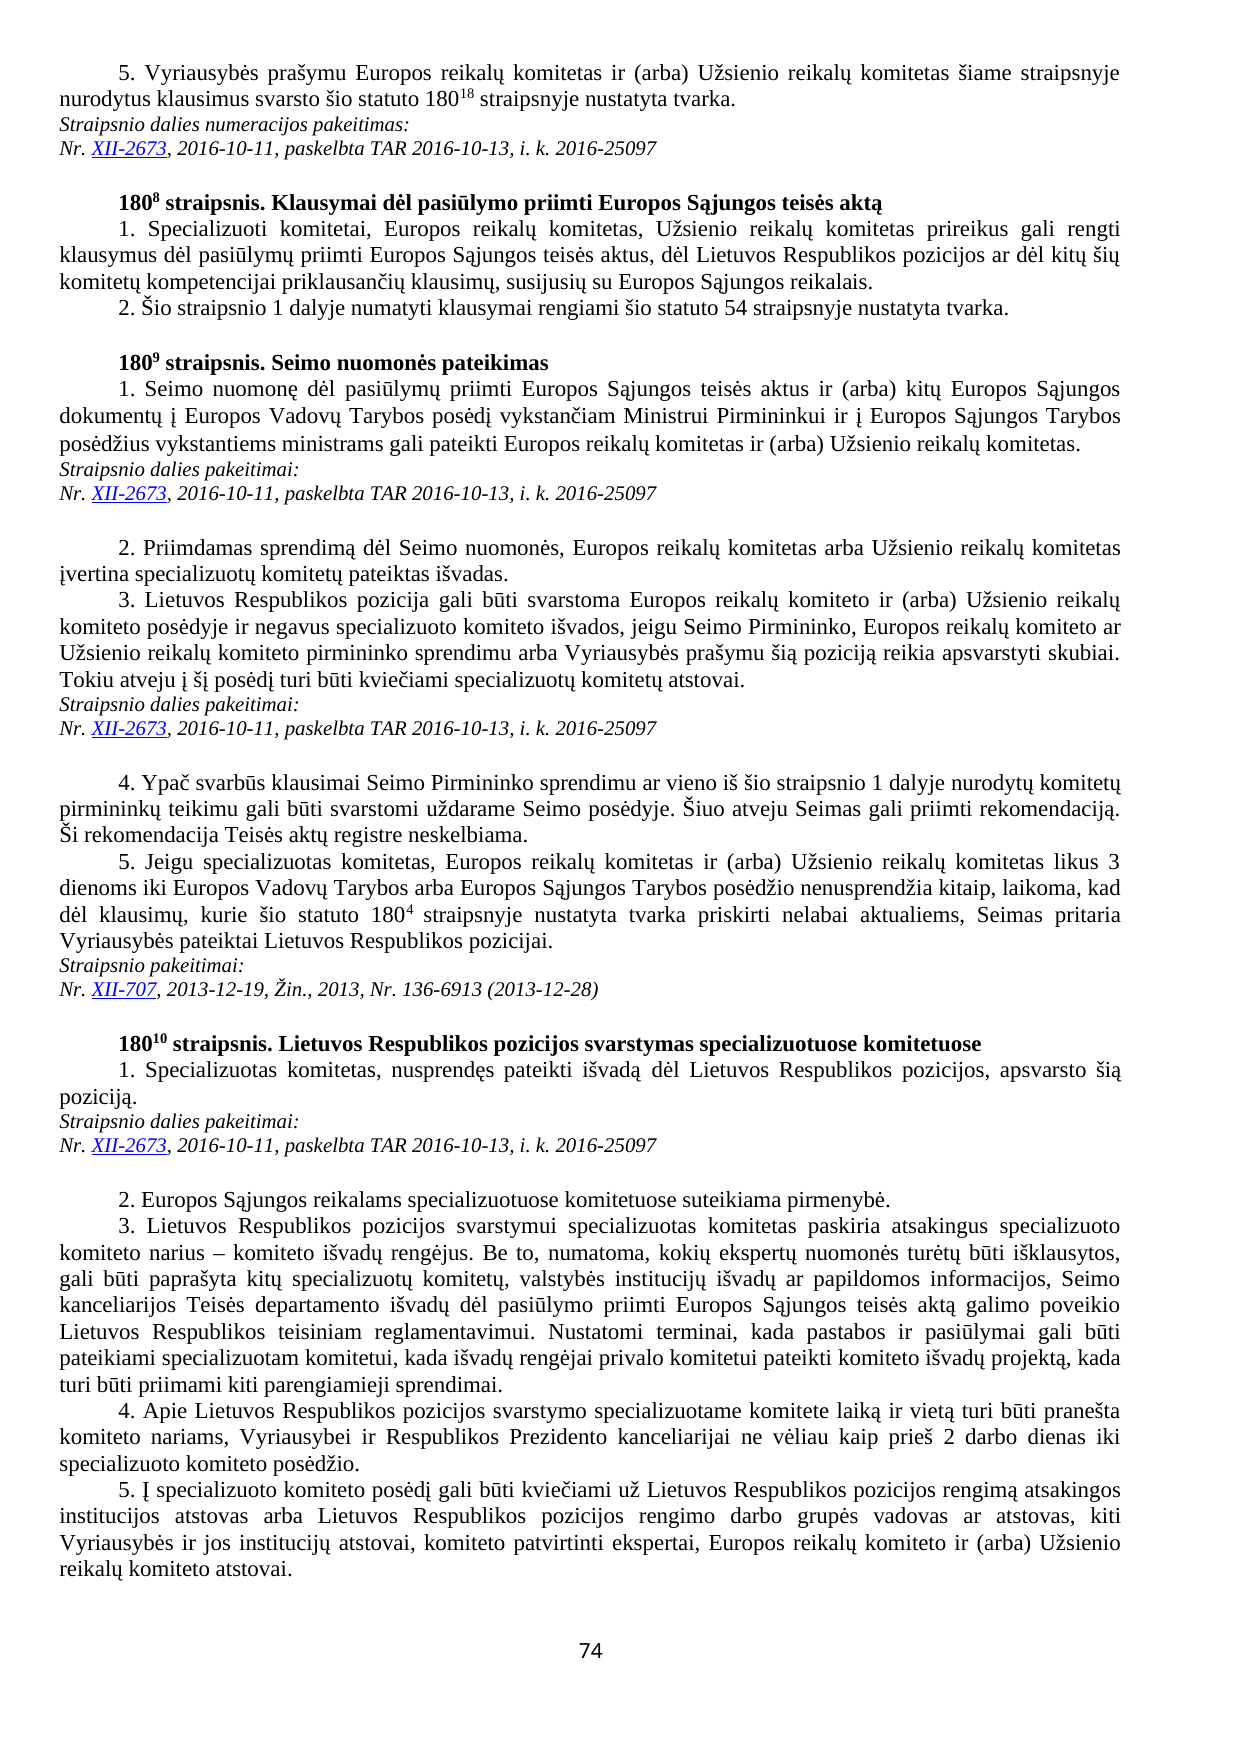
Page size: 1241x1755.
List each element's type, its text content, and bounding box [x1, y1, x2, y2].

text Straipsnio dalies numeracijos pakeitimas: [59, 112, 1122, 136]
text 1. Specializuotas komitetas, nusprendęs pateikti išvadą dėl Lietuvos Respublikos pozicijos, apsvarsto šią poziciją. [59, 1057, 1122, 1109]
text Nr. XII-707, 2013-12-19, Žin., 2013, Nr. 136-6913 (2013-12-28) [59, 977, 1122, 1001]
text Straipsnio dalies pakeitimai: [59, 692, 1122, 716]
text Straipsnio pakeitimai: [59, 953, 1122, 977]
text Straipsnio dalies pakeitimai: [59, 457, 1122, 481]
text 2. Europos Sąjungos reikalams specializuotuose komitetuose suteikiama pirmenybė. [59, 1186, 1122, 1212]
text 1. Seimo nuomonę dėl pasiūlymų priimti Europos Sąjungos teisės aktus ir (arba) kitų Europos Sąjungos dokumentų į Europos Vadovų Tarybos posėdį vykstančiam Ministrui Pirmininkui ir į Europos Sąjungos Tarybos posėdžius vykstantiems ministrams gali pateikti Europos reikalų komitetas ir (arba) Užsienio reikalų komitetas. [59, 376, 1122, 457]
text 3. Lietuvos Respublikos pozicija gali būti svarstoma Europos reikalų komiteto ir (arba) Užsienio reikalų komiteto posėdyje ir negavus specializuoto komiteto išvados, jeigu Seimo Pirmininko, Europos reikalų komiteto ar Užsienio reikalų komiteto pirmininko sprendimu arba Vyriausybės prašymu šią poziciją reikia apsvarstyti skubiai. Tokiu atveju į šį posėdį turi būti kviečiami specializuotų komitetų atstovai. [59, 587, 1122, 692]
text 5. Vyriausybės prašymu Europos reikalų komitetas ir (arba) Užsienio reikalų komitetas šiame straipsnyje nurodytus klausimus svarsto šio statuto 18018 straipsnyje nustatyta tvarka. [59, 59, 1122, 112]
text Nr. XII-2673, 2016-10-11, paskelbta TAR 2016-10-13, i. k. 2016-25097 [59, 1133, 1122, 1157]
text Straipsnio dalies pakeitimai: [59, 1109, 1122, 1133]
text 3. Lietuvos Respublikos pozicijos svarstymui specializuotas komitetas paskiria atsakingus specializuoto komiteto narius – komiteto išvadų rengėjus. Be to, numatoma, kokių ekspertų nuomonės turėtų būti išklausytos, gali būti paprašyta kitų specializuotų komitetų, valstybės institucijų išvadų ar papildomos informacijos, Seimo kanceliarijos Teisės departamento išvadų dėl pasiūlymo priimti Europos Sąjungos teisės aktą galimo poveikio Lietuvos Respublikos teisiniam reglamentavimui. Nustatomi terminai, kada pastabos ir pasiūlymai gali būti pateikiami specializuotam komitetui, kada išvadų rengėjai privalo komitetui pateikti komiteto išvadų projektą, kada turi būti priimami kiti parengiamieji sprendimai. [59, 1212, 1122, 1397]
text 2. Šio straipsnio 1 dalyje numatyti klausymai rengiami šio statuto 54 straipsnyje nustatyta tvarka. [59, 294, 1122, 320]
text Nr. XII-2673, 2016-10-11, paskelbta TAR 2016-10-13, i. k. 2016-25097 [59, 716, 1122, 740]
text Nr. XII-2673, 2016-10-11, paskelbta TAR 2016-10-13, i. k. 2016-25097 [59, 481, 1122, 505]
text 5. Į specializuoto komiteto posėdį gali būti kviečiami už Lietuvos Respublikos pozicijos rengimą atsakingos institucijos atstovas arba Lietuvos Respublikos pozicijos rengimo darbo grupės vadovas ar atstovas, kiti Vyriausybės ir jos institucijų atstovai, komiteto patvirtinti ekspertai, Europos reikalų komiteto ir (arba) Užsienio reikalų komiteto atstovai. [59, 1476, 1122, 1581]
text 4. Apie Lietuvos Respublikos pozicijos svarstymo specializuotame komitete laiką ir vietą turi būti pranešta komiteto nariams, Vyriausybei ir Respublikos Prezidento kanceliarijai ne vėliau kaip prieš 2 darbo dienas iki specializuoto komiteto posėdžio. [59, 1397, 1122, 1476]
text 18010 straipsnis. Lietuvos Respublikos pozicijos svarstymas specializuotuose komitetuose [59, 1030, 1122, 1057]
text 1. Specializuoti komitetai, Europos reikalų komitetas, Užsienio reikalų komitetas prireikus gali rengti klausymus dėl pasiūlymų priimti Europos Sąjungos teisės aktus, dėl Lietuvos Respublikos pozicijos ar dėl kitų šių komitetų kompetencijai priklausančių klausimų, susijusių su Europos Sąjungos reikalais. [59, 215, 1122, 294]
text 2. Priimdamas sprendimą dėl Seimo nuomonės, Europos reikalų komitetas arba Užsienio reikalų komitetas įvertina specializuotų komitetų pateiktas išvadas. [59, 534, 1122, 587]
text 4. Ypač svarbūs klausimai Seimo Pirmininko sprendimu ar vieno iš šio straipsnio 1 dalyje nurodytų komitetų pirmininkų teikimu gali būti svarstomi uždarame Seimo posėdyje. Šiuo atveju Seimas gali priimti rekomendaciją. Ši rekomendacija Teisės aktų registre neskelbiama. [59, 769, 1122, 848]
text Nr. XII-2673, 2016-10-11, paskelbta TAR 2016-10-13, i. k. 2016-25097 [59, 136, 1122, 160]
text 1809 straipsnis. Seimo nuomonės pateikimas [59, 349, 1122, 376]
text 1808 straipsnis. Klausymai dėl pasiūlymo priimti Europos Sąjungos teisės aktą [59, 189, 1122, 215]
text 5. Jeigu specializuotas komitetas, Europos reikalų komitetas ir (arba) Užsienio reikalų komitetas likus 3 dienoms iki Europos Vadovų Tarybos arba Europos Sąjungos Tarybos posėdžio nenusprendžia kitaip, laikoma, kad dėl klausimų, kurie šio statuto 1804 straipsnyje nustatyta tvarka priskirti nelabai aktualiems, Seimas pritaria Vyriausybės pateiktai Lietuvos Respublikos pozicijai. [59, 848, 1122, 953]
